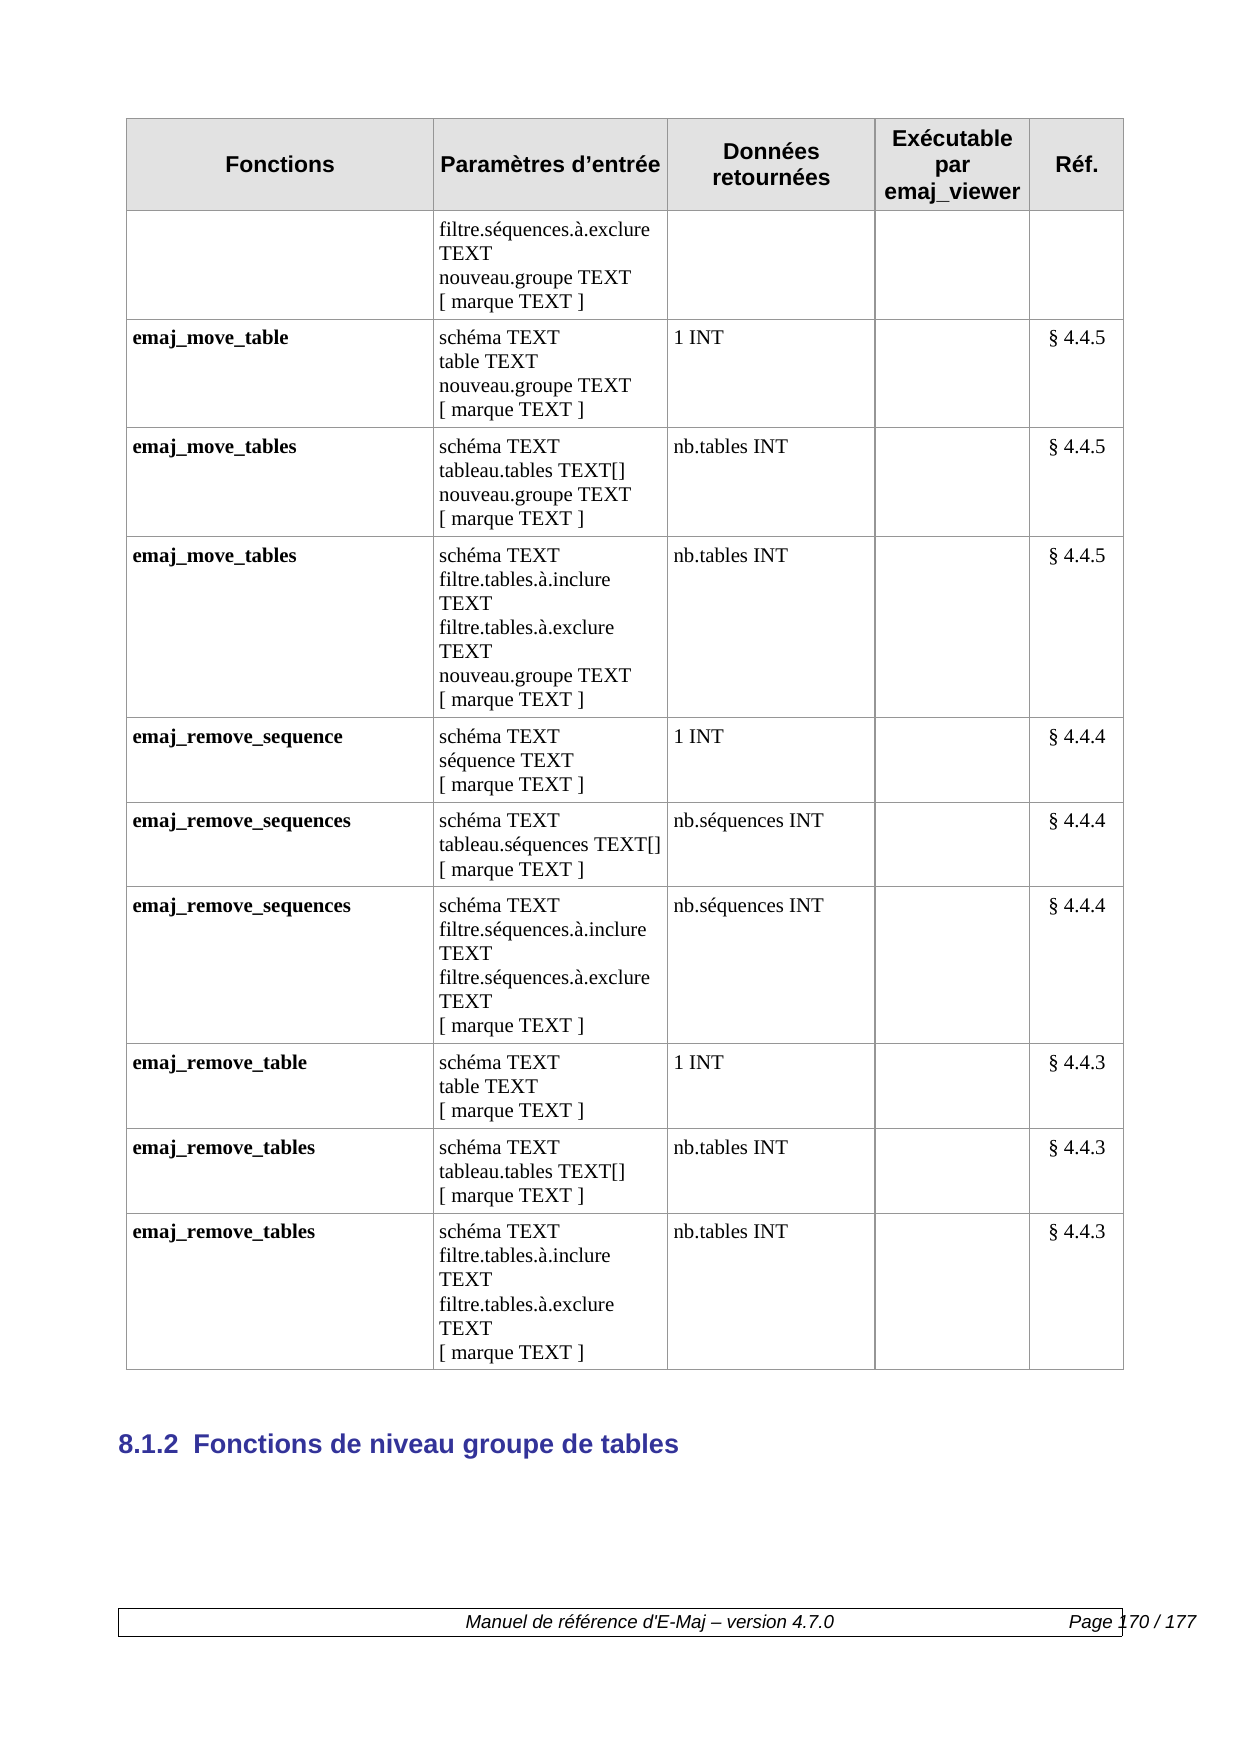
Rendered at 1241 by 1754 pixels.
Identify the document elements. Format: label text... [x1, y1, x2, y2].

table_cell emaj_move_tables [127, 537, 433, 717]
table_cell nb.tables INT [668, 428, 874, 536]
table_cell emaj_move_table [127, 320, 433, 427]
table_cell schéma TEXT filtre.tables.à.inclure TEXT filtre.tables.à.exclure TEXT [ marque TEXT ] [434, 1214, 667, 1369]
table_cell emaj_remove_sequences [127, 803, 433, 886]
table_cell schéma TEXT filtre.séquences.à.inclure TEXT filtre.séquences.à.exclure TEXT [ marque TEXT ] [434, 887, 667, 1043]
table_cell [876, 718, 1029, 802]
table_cell schéma TEXT filtre.tables.à.inclure TEXT filtre.tables.à.exclure TEXT nouveau.groupe TEXT [ marque TEXT ] [434, 537, 667, 717]
table_cell schéma TEXT table TEXT [ marque TEXT ] [434, 1044, 667, 1128]
table_cell [876, 320, 1029, 427]
table_cell § 4.4.3 [1030, 1214, 1123, 1369]
table_cell nb.séquences INT [668, 887, 874, 1043]
table_cell [876, 1214, 1029, 1369]
table_cell nb.tables INT [668, 1129, 874, 1212]
table_cell § 4.4.4 [1030, 803, 1123, 886]
subtitle Fonctions de niveau groupe de tables [118, 1428, 1122, 1459]
table_cell schéma TEXT tableau.tables TEXT[] [ marque TEXT ] [434, 1129, 667, 1212]
table_cell § 4.4.3 [1030, 1044, 1123, 1128]
table_cell nb.tables INT [668, 537, 874, 717]
table_cell § 4.4.4 [1030, 718, 1123, 802]
table_header Fonctions [127, 119, 433, 210]
table_cell schéma TEXT tableau.séquences TEXT[] [ marque TEXT ] [434, 803, 667, 886]
table_cell § 4.4.5 [1030, 428, 1123, 536]
table_cell 1 INT [668, 320, 874, 427]
table_cell emaj_move_tables [127, 428, 433, 536]
table_cell schéma TEXT tableau.tables TEXT[] nouveau.groupe TEXT [ marque TEXT ] [434, 428, 667, 536]
table_cell emaj_remove_sequence [127, 718, 433, 802]
table_cell nb.tables INT [668, 1214, 874, 1369]
table_header Paramètres d’entrée [434, 119, 667, 210]
table_cell [876, 1044, 1029, 1128]
table_cell 1 INT [668, 718, 874, 802]
table_cell [876, 887, 1029, 1043]
table_cell emaj_remove_tables [127, 1214, 433, 1369]
table_cell emaj_remove_sequences [127, 887, 433, 1043]
table_cell schéma TEXT table TEXT nouveau.groupe TEXT [ marque TEXT ] [434, 320, 667, 427]
table_header Exécutable par emaj_viewer [876, 119, 1029, 210]
table_cell § 4.4.5 [1030, 320, 1123, 427]
table_cell [876, 428, 1029, 536]
table_cell [876, 211, 1029, 318]
table_cell [668, 211, 874, 318]
table_cell § 4.4.5 [1030, 537, 1123, 717]
table_cell filtre.séquences.à.exclure TEXT nouveau.groupe TEXT [ marque TEXT ] [434, 211, 667, 318]
table_header Réf. [1030, 119, 1123, 210]
table_cell emaj_remove_tables [127, 1129, 433, 1212]
table_cell § 4.4.3 [1030, 1129, 1123, 1212]
table_cell schéma TEXT séquence TEXT [ marque TEXT ] [434, 718, 667, 802]
table_cell [127, 211, 433, 318]
table_cell 1 INT [668, 1044, 874, 1128]
table_cell [876, 1129, 1029, 1212]
table_cell [876, 537, 1029, 717]
table_cell § 4.4.4 [1030, 887, 1123, 1043]
table_cell nb.séquences INT [668, 803, 874, 886]
table_cell [1030, 211, 1123, 318]
table_cell emaj_remove_table [127, 1044, 433, 1128]
table_cell [876, 803, 1029, 886]
table_header Données retournées [668, 119, 874, 210]
